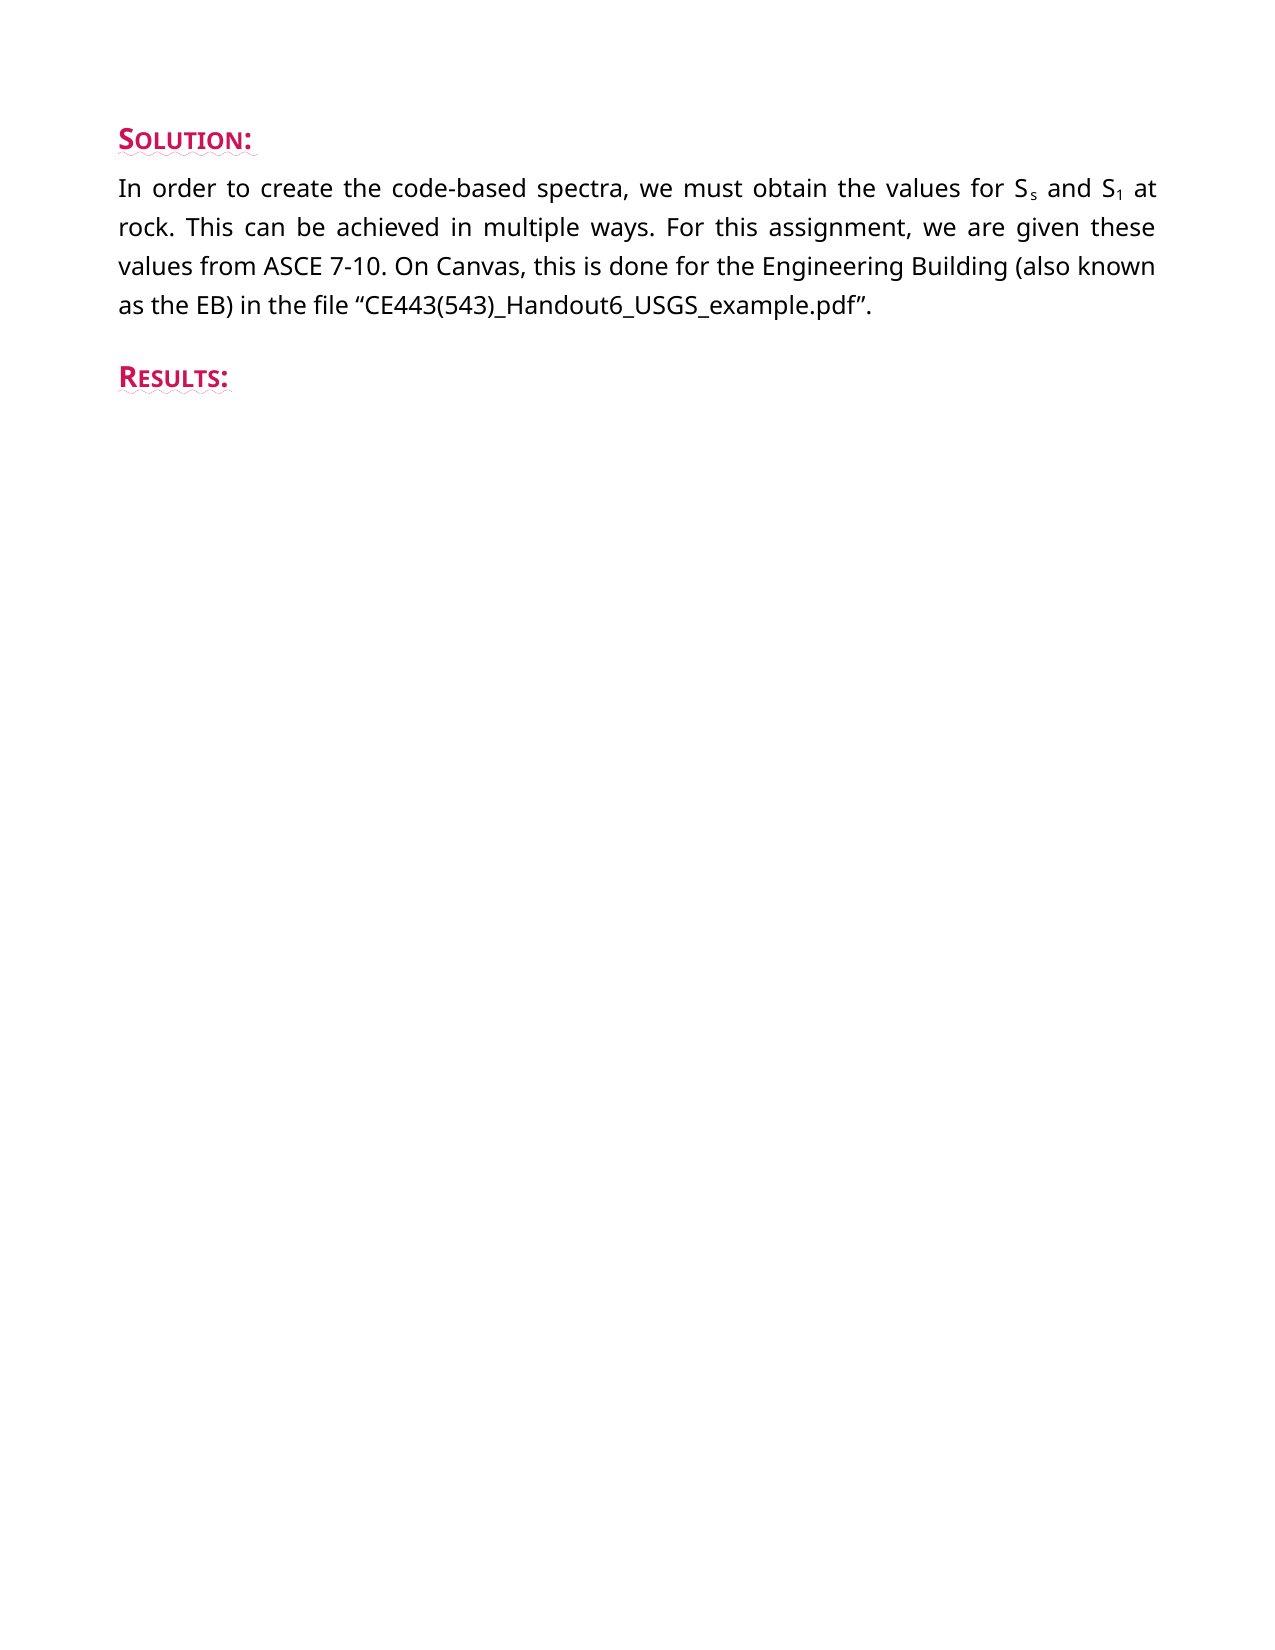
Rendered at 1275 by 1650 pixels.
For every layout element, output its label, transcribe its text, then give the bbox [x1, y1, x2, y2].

subtitle Results: [118, 356, 1157, 396]
subtitle Solution: [118, 118, 1157, 158]
text In order to create the code-based spectra, we must obtain the values for Ss and S1 at rock. This can be achieved in multiple ways. For this assignment, we are given these values from ASCE 7-10. On Canvas, this is done for the Engineering Building (also known as the EB) in the file “CE443(543)_Handout6_USGS_example.pdf”. [118, 170, 1157, 322]
